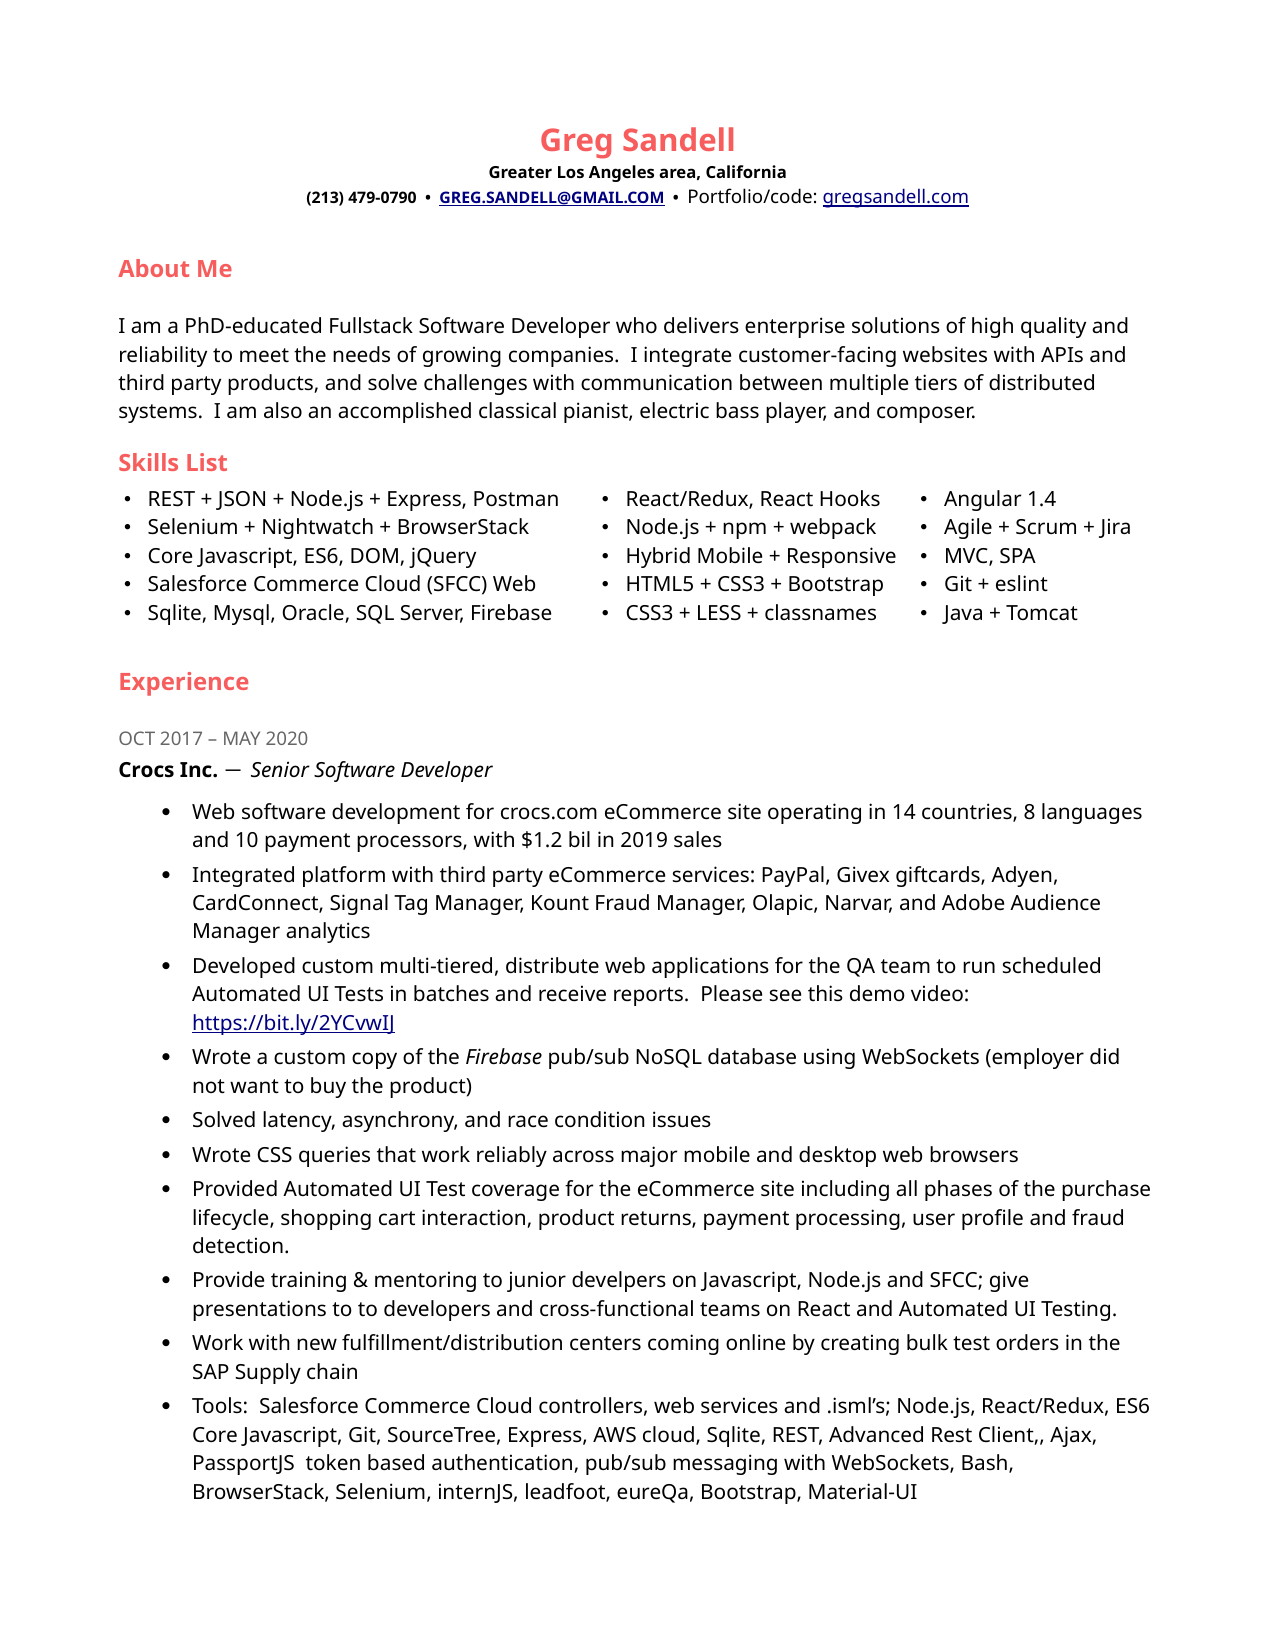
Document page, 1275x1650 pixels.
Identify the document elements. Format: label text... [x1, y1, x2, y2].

subtitle OCT 2017 – MAY 2020 [118, 725, 1157, 751]
list Wrote CSS queries that work reliably across major mobile and desktop web browsers [162, 1140, 1157, 1168]
text Skills List [118, 446, 1157, 478]
subtitle Experience [118, 665, 1157, 698]
list Web software development for crocs.com eCommerce site operating in 14 countries, 8 languages and 10 payment processors, with $1.2 bil in 2019 sales [162, 797, 1157, 854]
table_header Angular 1.4 Agile + Scrum + Jira MVC, SPA Git + eslint Java + Tomcat [915, 478, 1157, 632]
list Integrated platform with third party eCommerce services: PayPal, Givex giftcards, Adyen, CardConnect, Signal Tag Manager, Kount Fraud Manager, Olapic, Narvar, and Adobe Audience Manager analytics [162, 860, 1157, 945]
subtitle Crocs Inc. – Senior Software Developer [118, 751, 1157, 784]
list Provided Automated UI Test coverage for the eCommerce site including all phases of the purchase lifecycle, shopping cart interaction, product returns, payment processing, user profile and fraud detection. [162, 1174, 1157, 1259]
list Developed custom multi-tiered, distribute web applications for the QA team to run scheduled Automated UI Tests in batches and receive reports. Please see this demo video: https://bit.ly/2YCvwIJ [162, 951, 1157, 1036]
table_header React/Redux, React Hooks Node.js + npm + webpack Hybrid Mobile + Responsive HTML5 + CSS3 + Bootstrap CSS3 + LESS + classnames [596, 478, 914, 632]
text Greater Los Angeles area, California [118, 161, 1157, 183]
list Work with new fulfillment/distribution centers coming online by creating bulk test orders in the SAP Supply chain [162, 1328, 1157, 1385]
text Greg Sandell [118, 118, 1157, 161]
subtitle About Me [118, 252, 1157, 284]
list Wrote a custom copy of the Firebase pub/sub NoSQL database using WebSockets (employer did not want to buy the product) [162, 1042, 1157, 1099]
table_header REST + JSON + Node.js + Express, Postman Selenium + Nightwatch + BrowserStack Core Javascript, ES6, DOM, jQuery Salesforce Commerce Cloud (SFCC) Web Sqlite, Mysql, Oracle, SQL Server, Firebase [118, 478, 596, 632]
text I am a PhD-educated Fullstack Software Developer who delivers enterprise solutions of high quality and reliability to meet the needs of growing companies. I integrate customer-facing websites with APIs and third party products, and solve challenges with communication between multiple tiers of distributed systems. I am also an accomplished classical pianist, electric bass player, and composer. [118, 311, 1157, 425]
list Solved latency, asynchrony, and race condition issues [162, 1105, 1157, 1134]
list Tools: Salesforce Commerce Cloud controllers, web services and .isml’s; Node.js, React/Redux, ES6 Core Javascript, Git, SourceTree, Express, AWS cloud, Sqlite, REST, Advanced Rest Client,, Ajax, PassportJS token based authentication, pub/sub messaging with WebSockets, Bash, BrowserStack, Selenium, internJS, leadfoot, eureQa, Bootstrap, Material-UI [162, 1391, 1157, 1505]
text (213) 479-0790 • GREG.SANDELL@GMAIL.COM • Portfolio/code: gregsandell.com [118, 183, 1157, 209]
list Provide training & mentoring to junior develpers on Javascript, Node.js and SFCC; give presentations to to developers and cross-functional teams on React and Automated UI Testing. [162, 1266, 1157, 1322]
